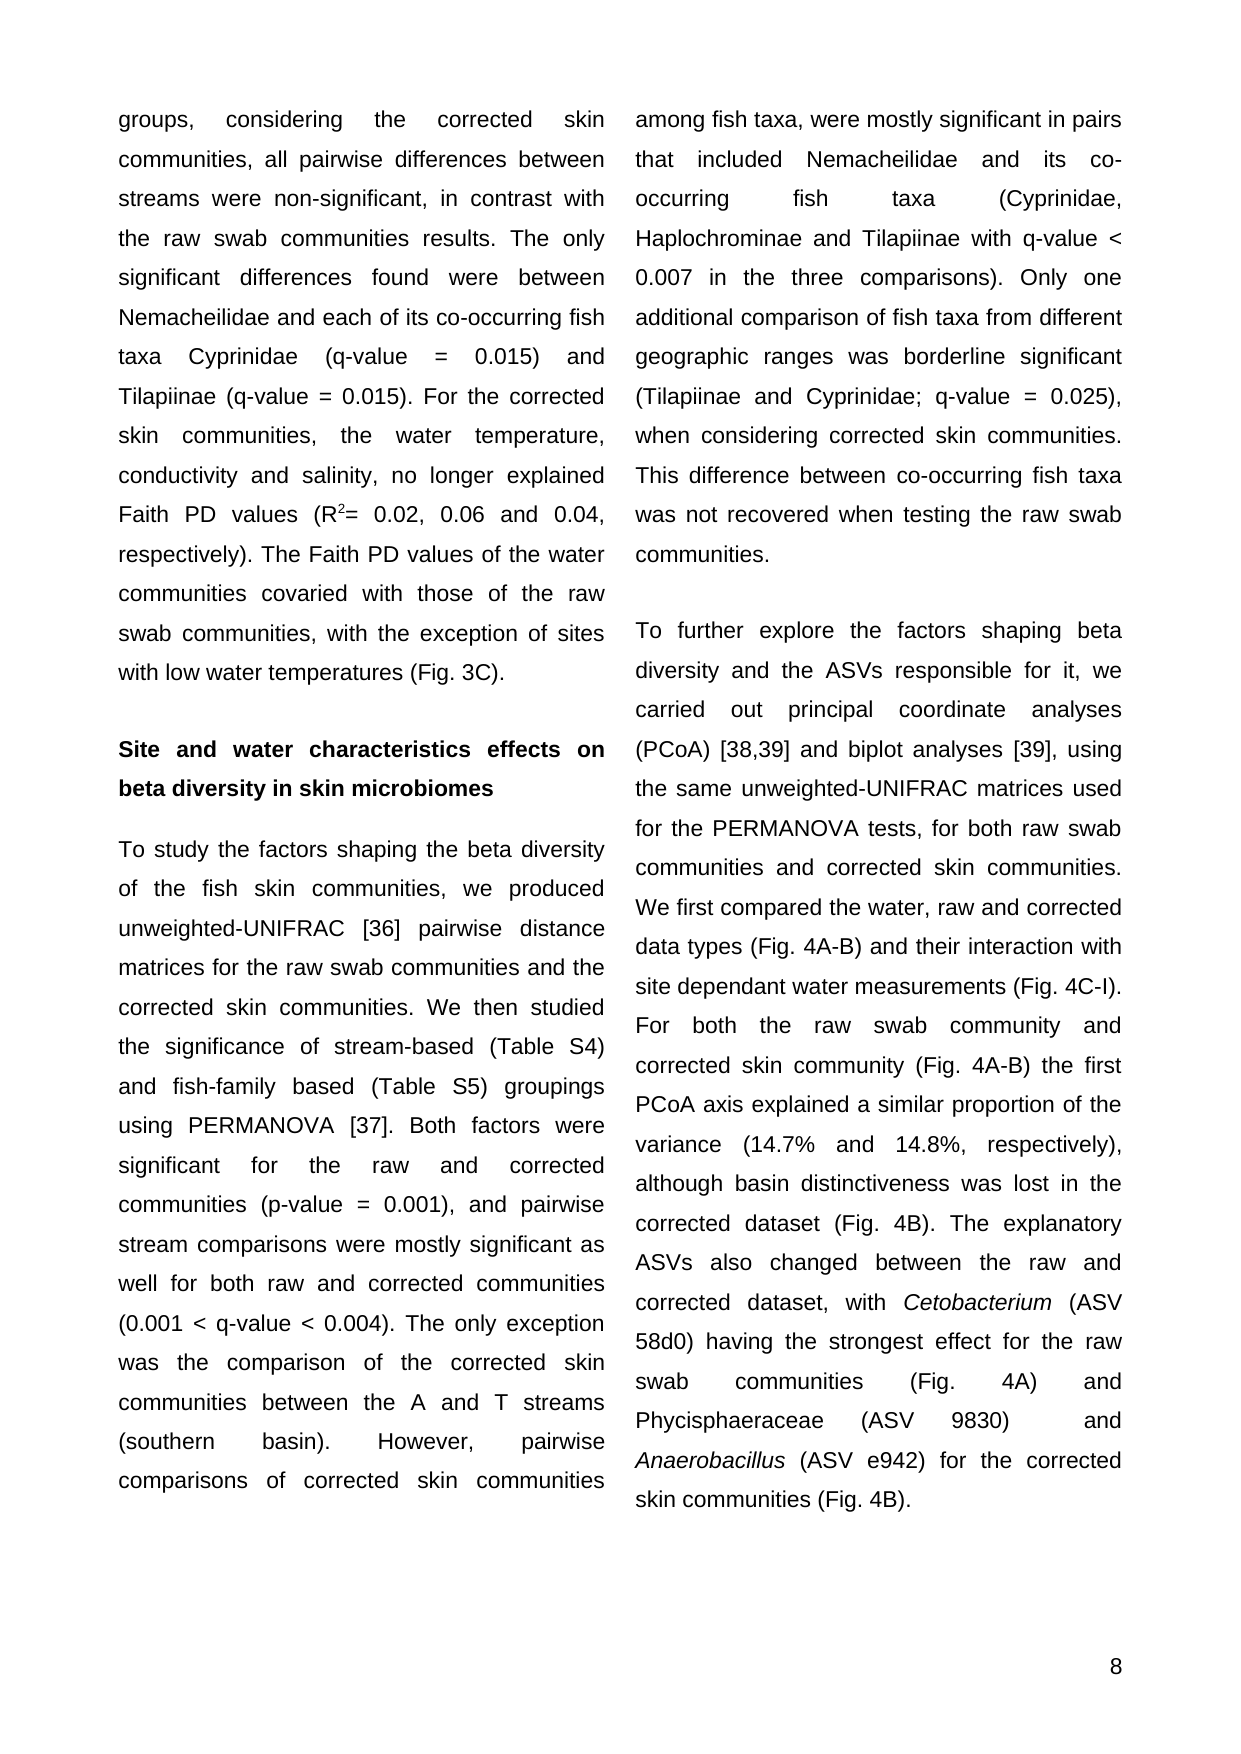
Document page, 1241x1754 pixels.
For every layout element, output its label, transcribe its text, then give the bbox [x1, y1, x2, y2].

text To study the factors shaping the beta diversity of the fish skin communities, we produced unweighted-UNIFRAC [36] pairwise distance matrices for the raw swab communities and the corrected skin communities. We then studied the significance of stream-based (Table S4) and fish-family based (Table S5) groupings using PERMANOVA [37]. Both factors were significant for the raw and corrected communities (p-value = 0.001), and pairwise stream comparisons were mostly significant as well for both raw and corrected communities (0.001 < q-value < 0.004). The only exception was the comparison of the corrected skin communities between the A and T streams (southern basin). However, pairwise comparisons of corrected skin communities [118, 836, 605, 1494]
text groups, considering the corrected skin communities, all pairwise differences between streams were non-significant, in contrast with the raw swab communities results. The only significant differences found were between Nemacheilidae and each of its co-occurring fish taxa Cyprinidae (q-value = 0.015) and Tilapiinae (q-value = 0.015). For the corrected skin communities, the water temperature, conductivity and salinity, no longer explained Faith PD values (R2= 0.02, 0.06 and 0.04, respectively). The Faith PD values of the water communities covaried with those of the raw swab communities, with the exception of sites with low water temperatures (Fig. 3C). [118, 106, 605, 685]
text To further explore the factors shaping beta diversity and the ASVs responsible for it, we carried out principal coordinate analyses (PCoA) [38,39] and biplot analyses [39], using the same unweighted-UNIFRAC matrices used for the PERMANOVA tests, for both raw swab communities and corrected skin communities. We first compared the water, raw and corrected data types (Fig. 4A-B) and their interaction with site dependant water measurements (Fig. 4C-I). For both the raw swab community and corrected skin community (Fig. 4A-B) the first PCoA axis explained a similar proportion of the variance (14.7% and 14.8%, respectively), although basin distinctiveness was lost in the corrected dataset (Fig. 4B). The explanatory ASVs also changed between the raw and corrected dataset, with Cetobacterium (ASV 58d0) having the strongest effect for the raw swab communities (Fig. 4A) and Phycisphaeraceae (ASV 9830) and Anaerobacillus (ASV e942) for the corrected skin communities (Fig. 4B). [635, 617, 1122, 1512]
text among fish taxa, were mostly significant in pairs that included Nemacheilidae and its co-occurring fish taxa (Cyprinidae, Haplochrominae and Tilapiinae with q-value < 0.007 in the three comparisons). Only one additional comparison of fish taxa from different geographic ranges was borderline significant (Tilapiinae and Cyprinidae; q-value = 0.025), when considering corrected skin communities. This difference between co-occurring fish taxa was not recovered when testing the raw swab communities. [635, 106, 1122, 567]
text Site and water characteristics effects on beta diversity in skin microbiomes [118, 736, 605, 802]
